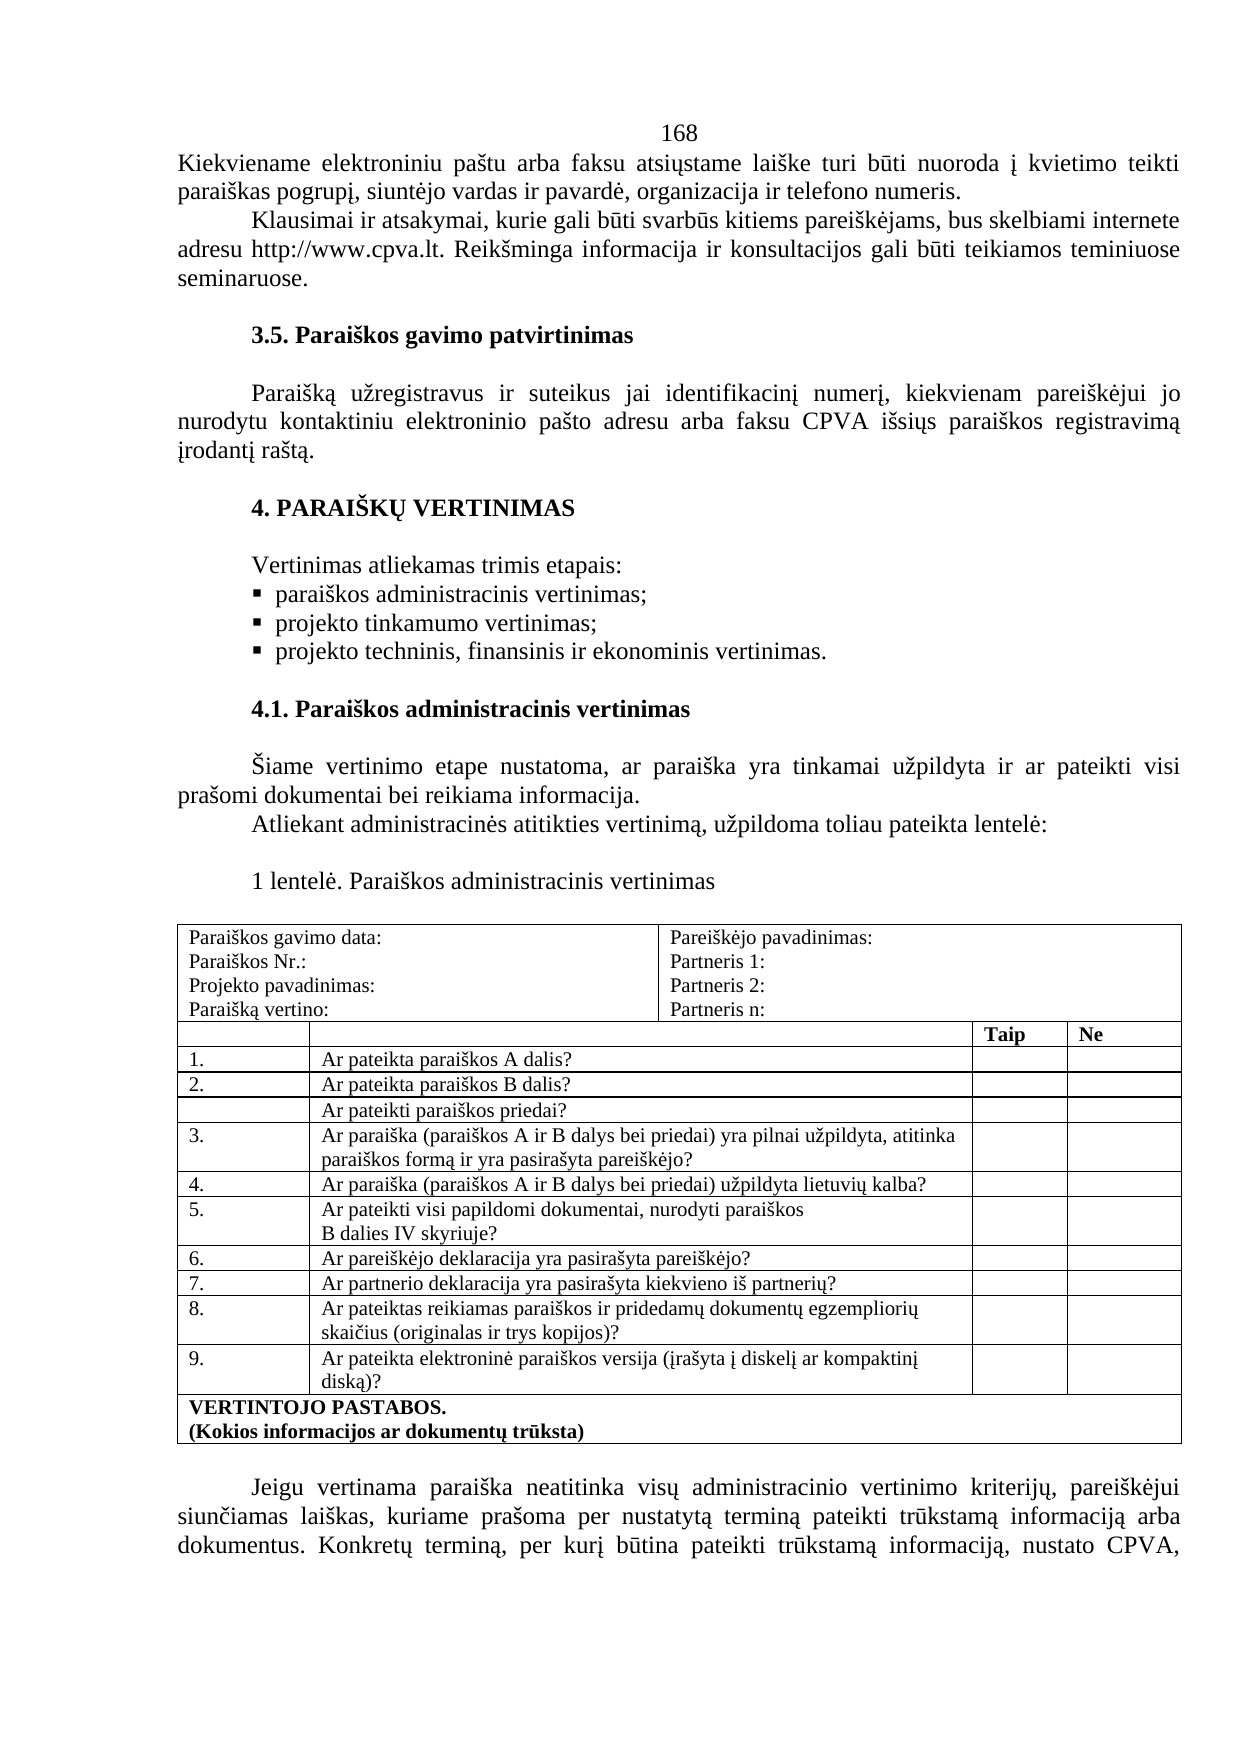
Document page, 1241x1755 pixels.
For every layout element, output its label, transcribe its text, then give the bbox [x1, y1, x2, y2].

table_cell [973, 1246, 1067, 1270]
table_cell 6. [178, 1246, 309, 1270]
table_cell [1068, 1123, 1181, 1171]
table_cell 3. [178, 1123, 309, 1171]
table_cell [1068, 1172, 1181, 1196]
table_cell Ar pareiškėjo deklaracija yra pasirašyta pareiškėjo? [310, 1246, 972, 1270]
text 4. PARAIŠKŲ VERTINIMAS [177, 493, 1181, 521]
table_cell [973, 1098, 1067, 1122]
table_cell 1. [178, 1047, 309, 1071]
table_cell 8. [178, 1296, 309, 1344]
table_cell Ar pateikta paraiškos A dalis? [310, 1047, 972, 1071]
table_cell VERTINTOJO PASTABOS. (Kokios informacijos ar dokumentų trūksta) [178, 1395, 1181, 1443]
table_cell [973, 1047, 1067, 1071]
table_cell 2. [178, 1073, 309, 1096]
table_cell 4. [178, 1172, 309, 1196]
table_cell [1068, 1296, 1181, 1344]
table_cell 9. [178, 1345, 309, 1393]
table_cell [178, 1022, 309, 1046]
table_cell [1068, 1246, 1181, 1270]
table_cell Taip [973, 1022, 1067, 1046]
text 1 lentelė. Paraiškos administracinis vertinimas [177, 866, 1181, 895]
table_cell [1068, 1098, 1181, 1122]
text paraiškos administracinis vertinimas; [177, 579, 1181, 608]
table_cell Ar partnerio deklaracija yra pasirašyta kiekvieno iš partnerių? [310, 1271, 972, 1295]
table_cell Ar paraiška (paraiškos A ir B dalys bei priedai) užpildyta lietuvių kalba? [310, 1172, 972, 1196]
table_cell 7. [178, 1271, 309, 1295]
table_header Paraiškos gavimo data: Paraiškos Nr.: Projekto pavadinimas: Paraišką vertino: [178, 925, 658, 1021]
table_cell [973, 1172, 1067, 1196]
table_cell [1068, 1073, 1181, 1096]
table_cell [1068, 1197, 1181, 1245]
text Kiekviename elektroniniu paštu arba faksu atsiųstame laiške turi būti nuoroda į kvietimo teikti paraiškas pogrupį, siuntėjo vardas ir pavardė, organizacija ir telefono numeris. [177, 148, 1181, 205]
table_cell [973, 1296, 1067, 1344]
table_cell [1068, 1271, 1181, 1295]
text Paraišką užregistravus ir suteikus jai identifikacinį numerį, kiekvienam pareiškėjui jo nurodytu kontaktiniu elektroninio pašto adresu arba faksu CPVA išsiųs paraiškos registravimą įrodantį raštą. [177, 378, 1181, 464]
table_cell [973, 1271, 1067, 1295]
text Klausimai ir atsakymai, kurie gali būti svarbūs kitiems pareiškėjams, bus skelbiami internete adresu http://www.cpva.lt. Reikšminga informacija ir konsultacijos gali būti teikiamos teminiuose seminaruose. [177, 205, 1181, 291]
table_cell Ar pateikti visi papildomi dokumentai, nurodyti paraiškos B dalies IV skyriuje? [310, 1197, 972, 1245]
text 3.5. Paraiškos gavimo patvirtinimas [177, 320, 1181, 349]
table_cell [310, 1022, 972, 1046]
table_cell Ar pateikta paraiškos B dalis? [310, 1073, 972, 1096]
table_cell Ar pateikti paraiškos priedai? [310, 1098, 972, 1122]
table_cell [1068, 1345, 1181, 1393]
table_header Pareiškėjo pavadinimas: Partneris 1: Partneris 2: Partneris n: [659, 925, 1181, 1021]
table_cell 5. [178, 1197, 309, 1245]
table_cell Ar paraiška (paraiškos A ir B dalys bei priedai) yra pilnai užpildyta, atitinka paraiškos formą ir yra pasirašyta pareiškėjo? [310, 1123, 972, 1171]
table_cell [178, 1098, 309, 1122]
table_cell Ne [1068, 1022, 1181, 1046]
text projekto tinkamumo vertinimas; [177, 608, 1181, 636]
table_cell [973, 1197, 1067, 1245]
table_cell [1068, 1047, 1181, 1071]
text 4.1. Paraiškos administracinis vertinimas [177, 694, 1181, 723]
table_cell Ar pateikta elektroninė paraiškos versija (įrašyta į diskelį ar kompaktinį diską)? [310, 1345, 972, 1393]
table_cell [973, 1123, 1067, 1171]
text Vertinimas atliekamas trimis etapais: [177, 550, 1181, 579]
table_cell [973, 1073, 1067, 1096]
text projekto techninis, finansinis ir ekonominis vertinimas. [177, 636, 1181, 665]
table_cell Ar pateiktas reikiamas paraiškos ir pridedamų dokumentų egzempliorių skaičius (originalas ir trys kopijos)? [310, 1296, 972, 1344]
text Atliekant administracinės atitikties vertinimą, užpildoma toliau pateikta lentelė: [177, 809, 1181, 838]
text Jeigu vertinama paraiška neatitinka visų administracinio vertinimo kriterijų, pareiškėjui siunčiamas laiškas, kuriame prašoma per nustatytą terminą pateikti trūkstamą informaciją arba dokumentus. Konkretų terminą, per kurį būtina pateikti trūkstamą informaciją, nustato CPVA, [177, 1472, 1181, 1559]
table_cell [973, 1345, 1067, 1393]
text Šiame vertinimo etape nustatoma, ar paraiška yra tinkamai užpildyta ir ar pateikti visi prašomi dokumentai bei reikiama informacija. [177, 751, 1181, 809]
